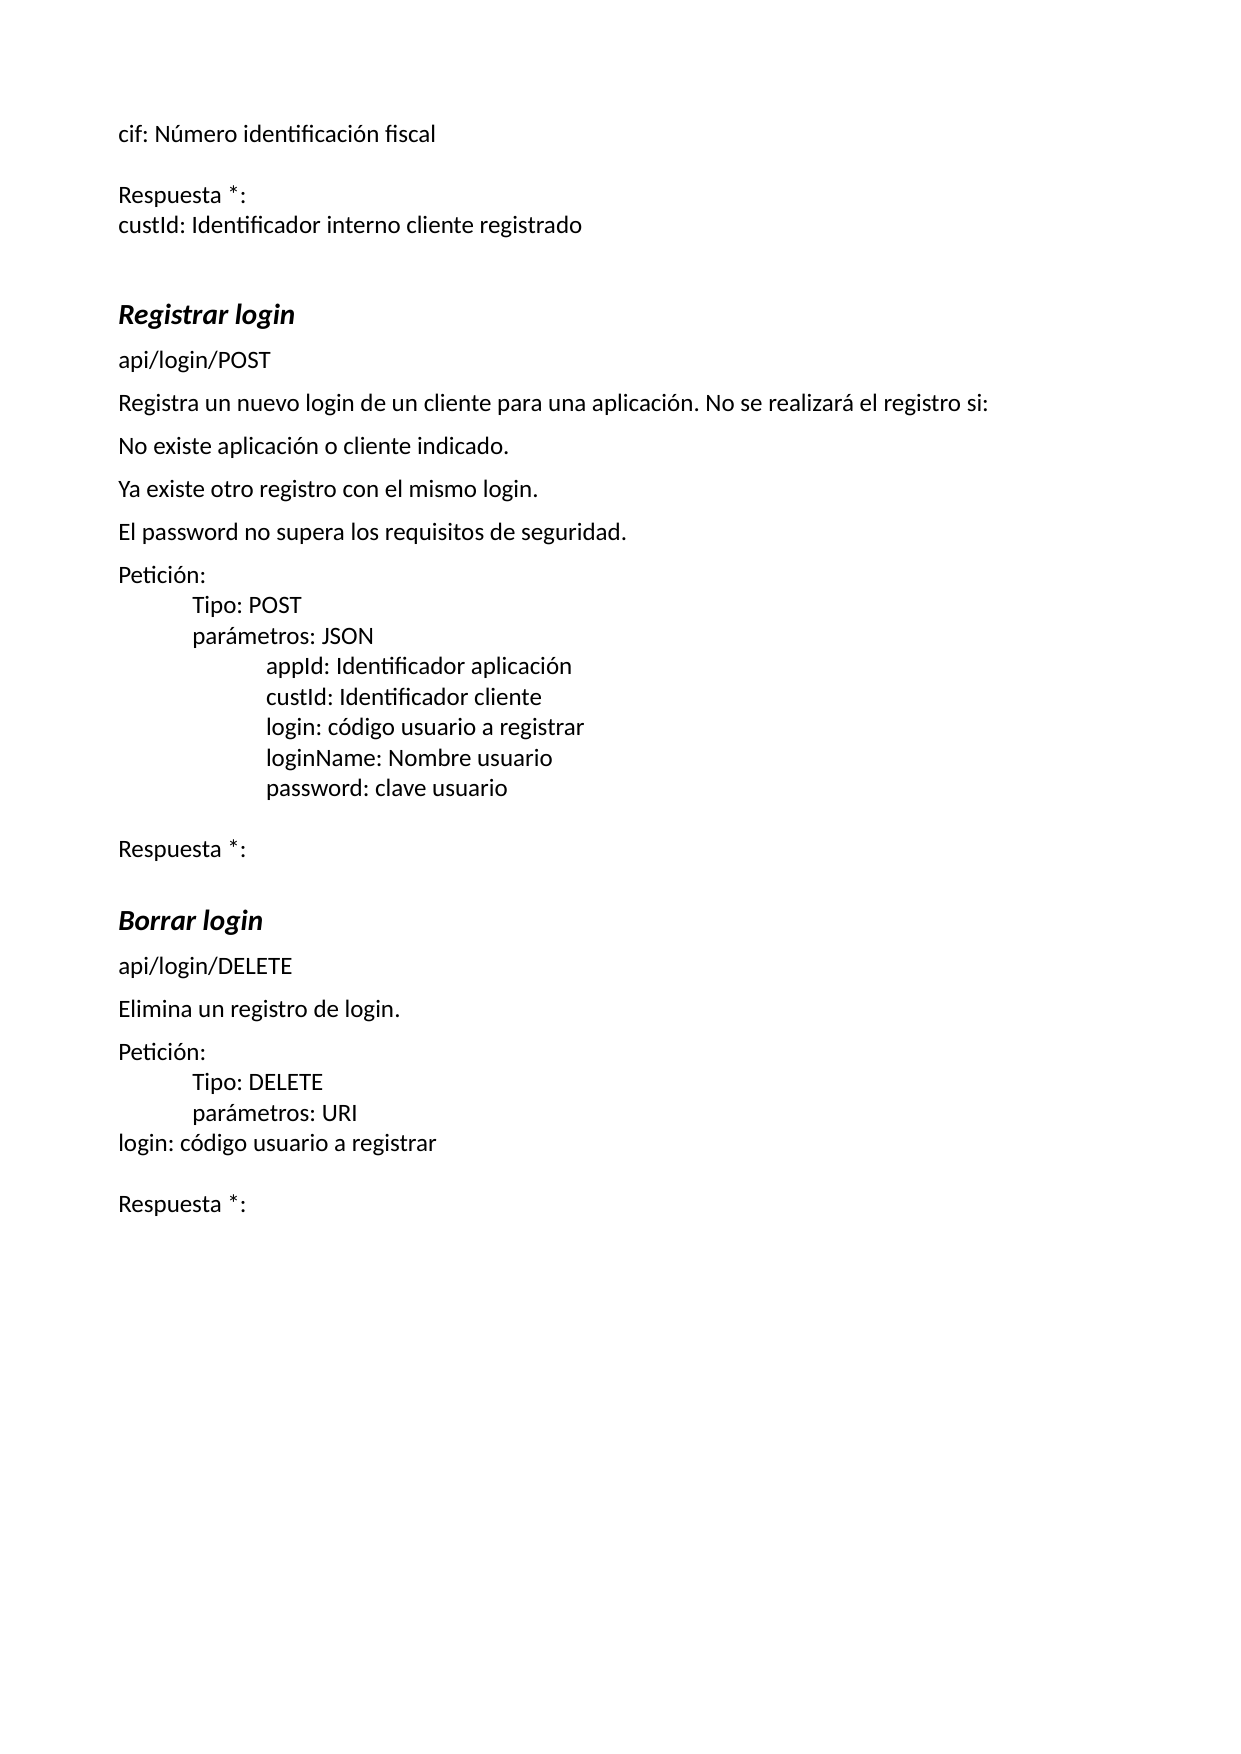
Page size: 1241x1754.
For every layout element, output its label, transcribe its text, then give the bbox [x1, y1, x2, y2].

text Respuesta *: [118, 1188, 1122, 1219]
text cif: Número identificación fiscal [118, 118, 1122, 149]
text login: código usuario a registrar [266, 712, 1122, 742]
text appId: Identificador aplicación [266, 651, 1122, 681]
text custId: Identificador cliente [266, 681, 1122, 712]
text parámetros: JSON [118, 620, 1122, 651]
text Ya existe otro registro con el mismo login. [118, 473, 1122, 503]
text Petición: [118, 1036, 1122, 1066]
text password: clave usuario [266, 773, 1122, 803]
subtitle Borrar login [118, 902, 1122, 937]
text api/login/DELETE [118, 950, 1122, 980]
text api/login/POST [118, 344, 1122, 374]
text login: código usuario a registrar [118, 1127, 1122, 1158]
text Tipo: POST [118, 589, 1122, 620]
text Petición: [118, 559, 1122, 589]
text custId: Identificador interno cliente registrado [118, 210, 1122, 240]
text Elimina un registro de login. [118, 993, 1122, 1023]
text El password no supera los requisitos de seguridad. [118, 516, 1122, 546]
text Tipo: DELETE [118, 1066, 1122, 1097]
subtitle Registrar login [118, 296, 1122, 331]
text loginName: Nombre usuario [266, 742, 1122, 773]
text No existe aplicación o cliente indicado. [118, 430, 1122, 460]
text Respuesta *: [118, 179, 1122, 210]
text Registra un nuevo login de un cliente para una aplicación. No se realizará el registro si: [118, 387, 1122, 417]
text parámetros: URI [118, 1097, 1122, 1127]
text Respuesta *: [118, 834, 1122, 864]
